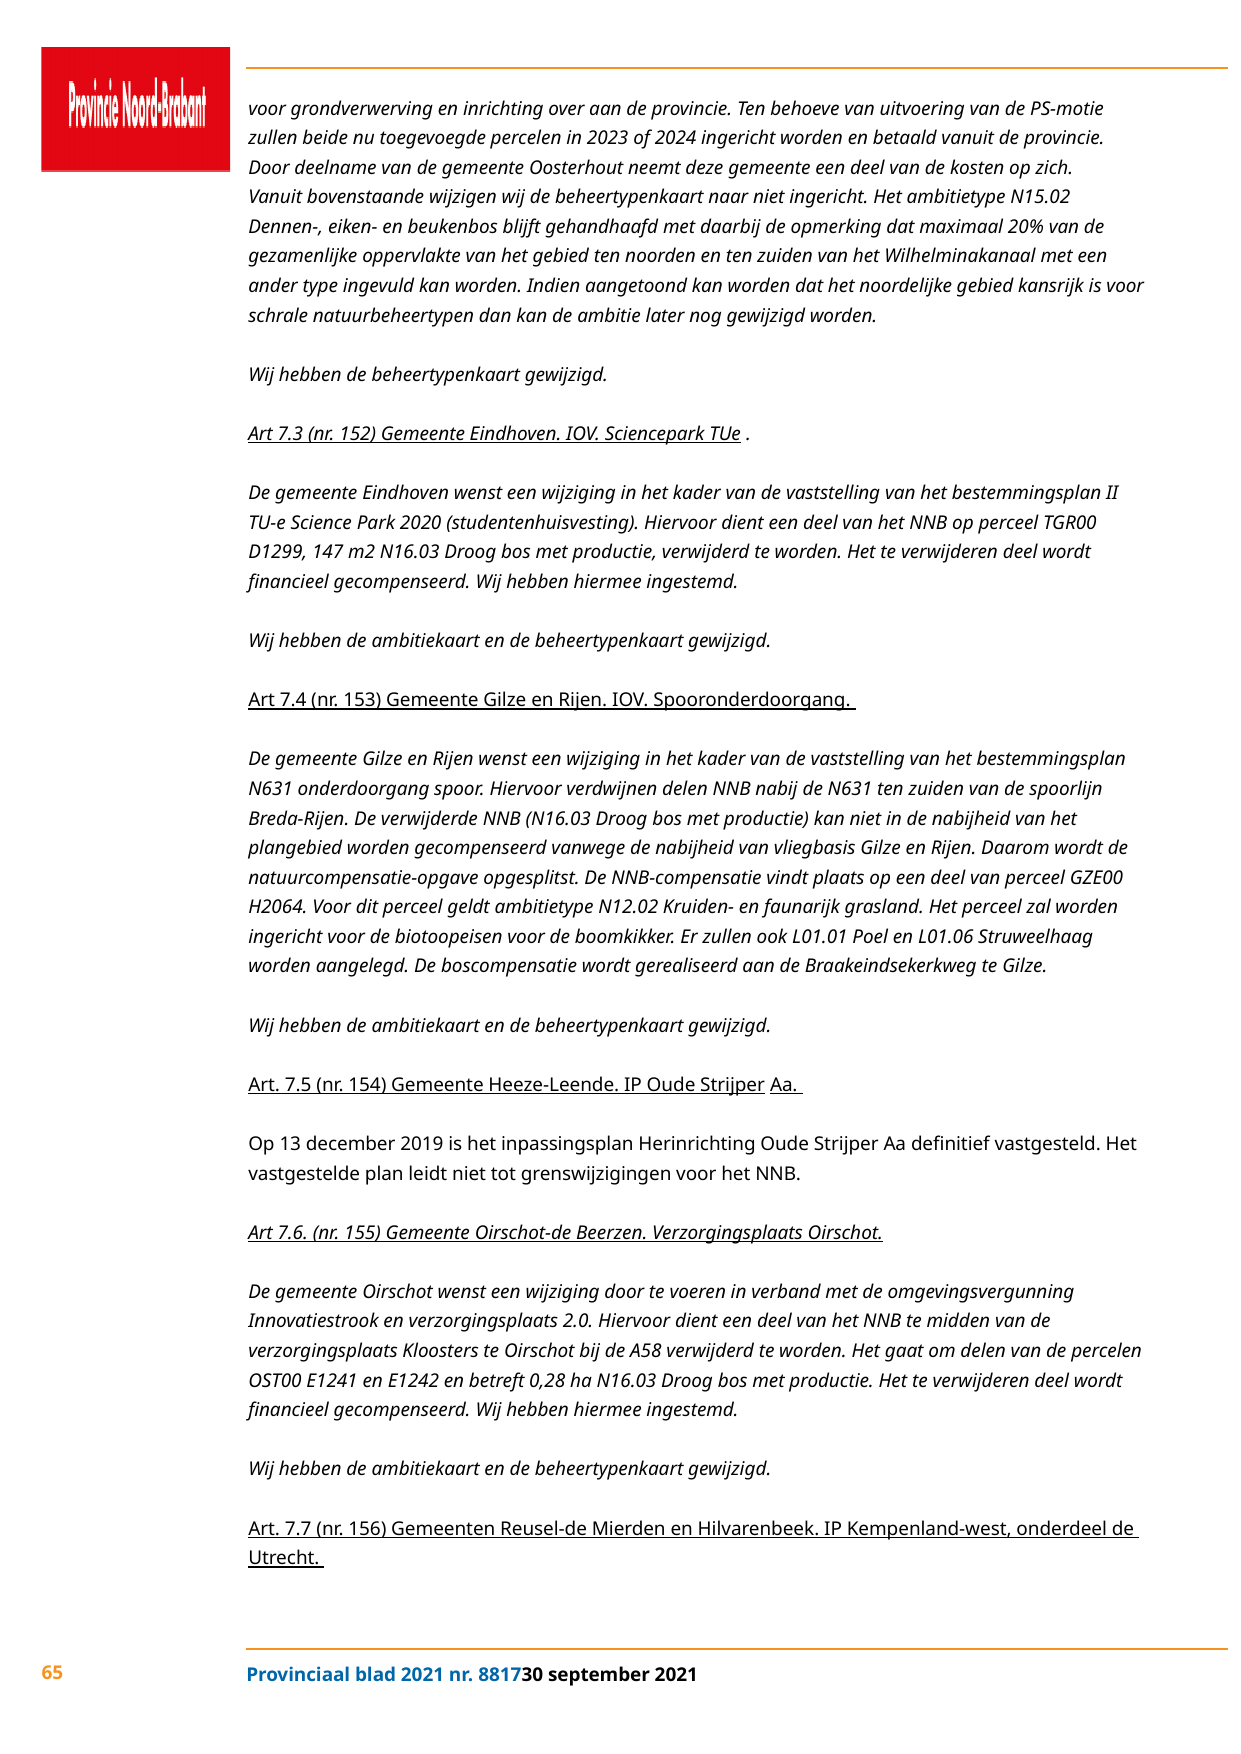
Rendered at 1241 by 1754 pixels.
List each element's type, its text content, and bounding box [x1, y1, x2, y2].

text voor grondverwerving en inrichting over aan de provincie. Ten behoeve van uitvoering van de PS-motie zullen beide nu toegevoegde percelen in 2023 of 2024 ingericht worden en betaald vanuit de provincie. Door deelname van de gemeente Oosterhout neemt deze gemeente een deel van de kosten op zich. [248, 95, 1152, 180]
text De gemeente Oirschot wenst een wijziging door te voeren in verband met de omgevingsvergunning Innovatiestrook en verzorgingsplaats 2.0. Hiervoor dient een deel van het NNB te midden van de verzorgingsplaats Kloosters te Oirschot bij de A58 verwijderd te worden. Het gaat om delen van de percelen OST00 E1241 en E1242 en betreft 0,28 ha N16.03 Droog bos met productie. Het te verwijderen deel wordt financieel gecompenseerd. Wij hebben hiermee ingestemd. [248, 1278, 1152, 1422]
text Wij hebben de ambitiekaart en de beheertypenkaart gewijzigd. [248, 1456, 1152, 1481]
text Art. 7.7 (nr. 156) Gemeenten Reusel-de Mierden en Hilvarenbeek. IP Kempenland-west, onderdeel de Utrecht. [248, 1515, 1152, 1570]
text Wij hebben de ambitiekaart en de beheertypenkaart gewijzigd. [248, 1012, 1152, 1038]
text De gemeente Eindhoven wenst een wijziging in het kader van de vaststelling van het bestemmingsplan II TU-e Science Park 2020 (studentenhuisvesting). Hiervoor dient een deel van het NNB op perceel TGR00 D1299, 147 m2 N16.03 Droog bos met productie, verwijderd te worden. Het te verwijderen deel wordt financieel gecompenseerd. Wij hebben hiermee ingestemd. [248, 479, 1152, 594]
text Vanuit bovenstaande wijzigen wij de beheertypenkaart naar niet ingericht. Het ambitietype N15.02 Dennen-, eiken- en beukenbos blijft gehandhaafd met daarbij de opmerking dat maximaal 20% van de gezamenlijke oppervlakte van het gebied ten noorden en ten zuiden van het Wilhelminakanaal met een ander type ingevuld kan worden. Indien aangetoond kan worden dat het noordelijke gebied kansrijk is voor schrale natuurbeheertypen dan kan de ambitie later nog gewijzigd worden. [248, 183, 1152, 328]
text Art 7.3 (nr. 152) Gemeente Eindhoven. IOV. Sciencepark TUe . [248, 420, 1152, 446]
text Art. 7.5 (nr. 154) Gemeente Heeze-Leende. IP Oude Strijper Aa. [248, 1071, 1152, 1097]
text Op 13 december 2019 is het inpassingsplan Herinrichting Oude Strijper Aa definitief vastgesteld. Het vastgestelde plan leidt niet tot grenswijzigingen voor het NNB. [248, 1130, 1152, 1186]
text Art 7.6. (nr. 155) Gemeente Oirschot-de Beerzen. Verzorgingsplaats Oirschot. [248, 1219, 1152, 1245]
text De gemeente Gilze en Rijen wenst een wijziging in het kader van de vaststelling van het bestemmingsplan N631 onderdoorgang spoor. Hiervoor verdwijnen delen NNB nabij de N631 ten zuiden van de spoorlijn Breda-Rijen. De verwijderde NNB (N16.03 Droog bos met productie) kan niet in de nabijheid van het plangebied worden gecompenseerd vanwege de nabijheid van vliegbasis Gilze en Rijen. Daarom wordt de natuurcompensatie-opgave opgesplitst. De NNB-compensatie vindt plaats op een deel van perceel GZE00 H2064. Voor dit perceel geldt ambitietype N12.02 Kruiden- en faunarijk grasland. Het perceel zal worden ingericht voor de biotoopeisen voor de boomkikker. Er zullen ook L01.01 Poel en L01.06 Struweelhaag worden aangelegd. De boscompensatie wordt gerealiseerd aan de Braakeindsekerkweg te Gilze. [248, 746, 1152, 978]
text Art 7.4 (nr. 153) Gemeente Gilze en Rijen. IOV. Spooronderdoorgang. [248, 686, 1152, 712]
picture [41, 47, 231, 172]
text Wij hebben de ambitiekaart en de beheertypenkaart gewijzigd. [248, 627, 1152, 653]
text Wij hebben de beheertypenkaart gewijzigd. [248, 361, 1152, 387]
